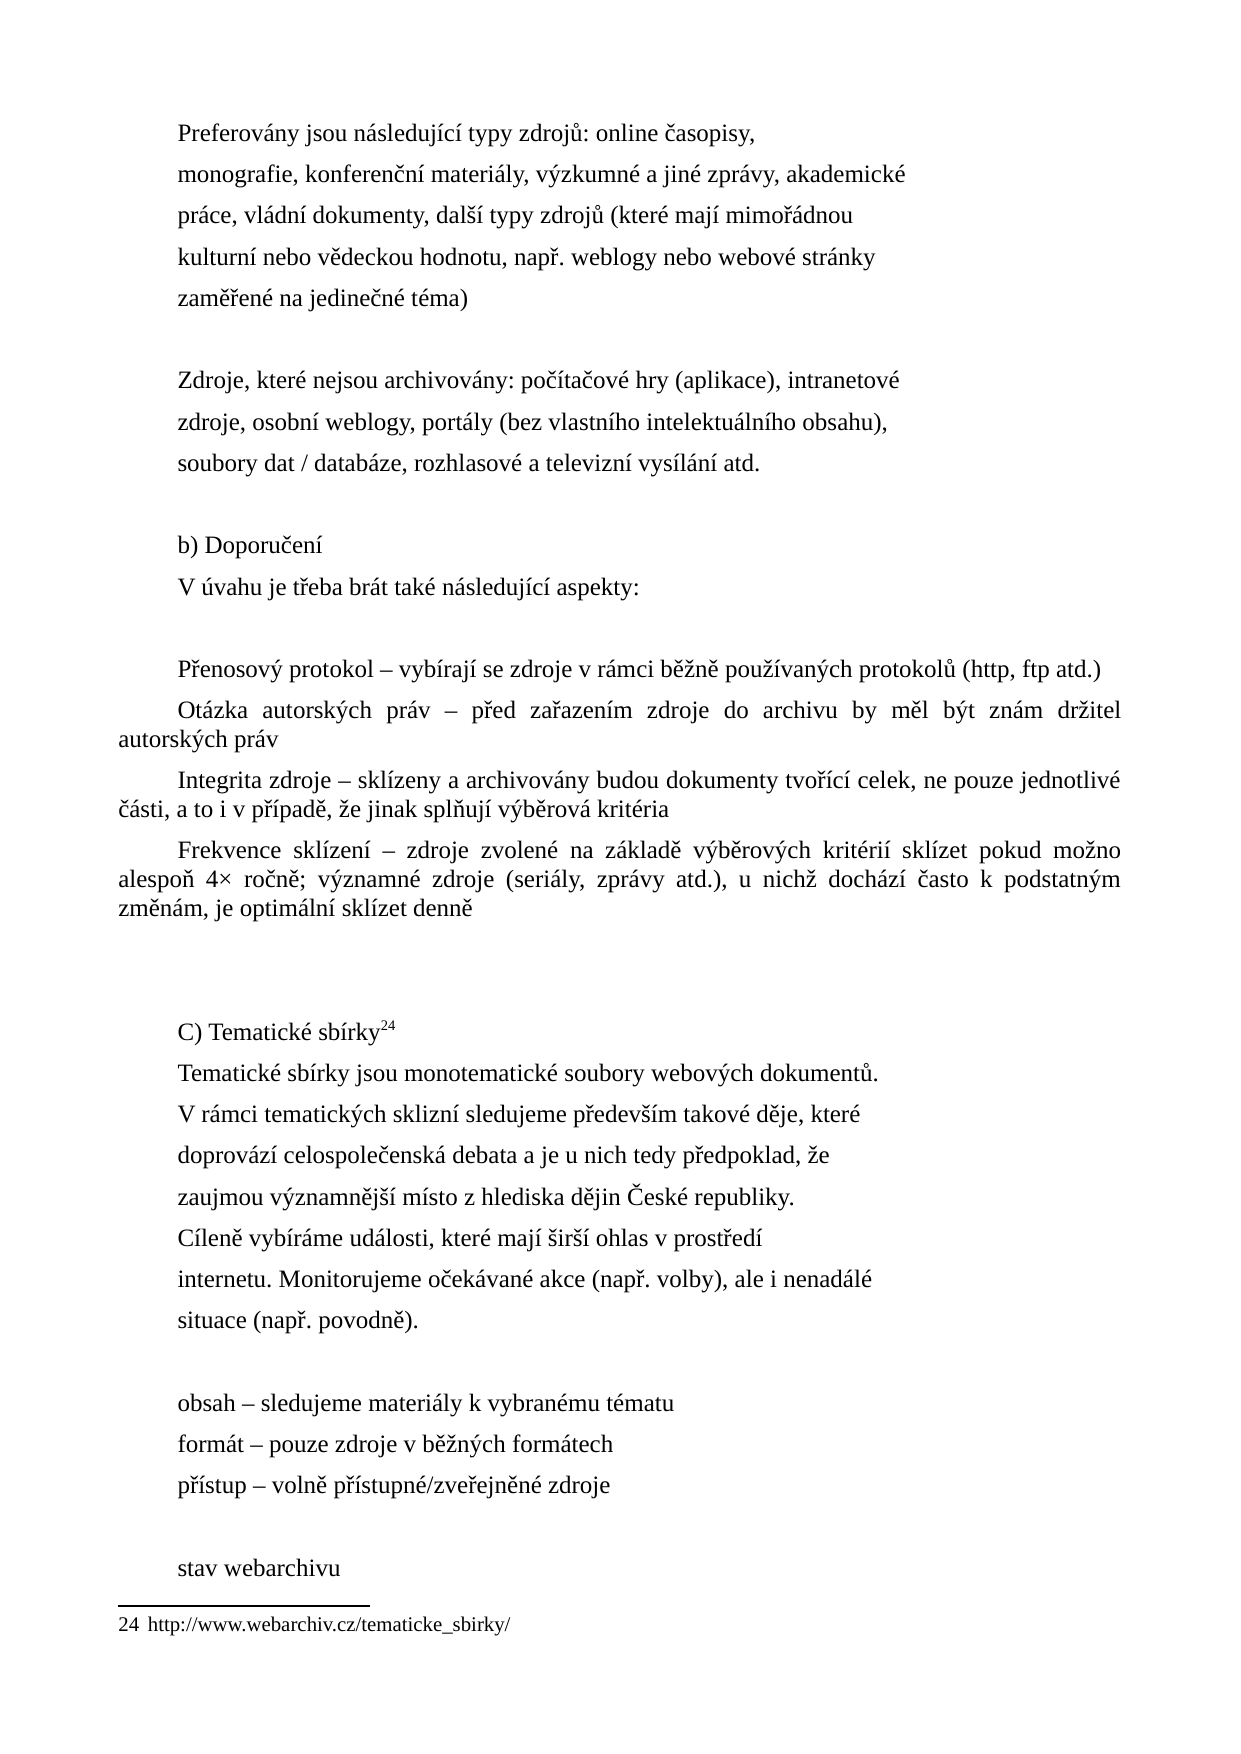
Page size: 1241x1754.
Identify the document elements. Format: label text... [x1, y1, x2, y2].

text internetu. Monitorujeme očekávané akce (např. volby), ale i nenadálé [118, 1264, 1122, 1293]
text přístup – volně přístupné/zve­řejněné zdroje [118, 1471, 1122, 1499]
text C) Tematické sbírky [118, 1017, 1122, 1046]
text stav webarchivu [118, 1553, 1122, 1582]
text Preferovány jsou následující typy zdrojů: online časopisy, [118, 118, 1122, 147]
text soubory dat / databáze, rozhlasové a televizní vysílání atd. [118, 448, 1122, 477]
text práce, vládní dokumenty, další typy zdrojů (které mají mimořádnou [118, 201, 1122, 229]
text b) Doporučení [118, 531, 1122, 559]
text Tematické sbírky jsou monotematické soubory webových dokumentů. [118, 1058, 1122, 1087]
text zdroje, osobní weblogy, portály (bez vlastního intelektuálního obsahu), [118, 407, 1122, 436]
text zaměřené na jedinečné téma) [118, 283, 1122, 312]
text http://www.webarchiv.cz/tematicke_sbirky/ [118, 1612, 1122, 1636]
text zaujmou významnější místo z hlediska dějin České republiky. [118, 1182, 1122, 1211]
text Cíleně vybíráme události, které mají širší ohlas v prostředí [118, 1223, 1122, 1252]
text Zdroje, které nejsou archivovány: počítačové hry (aplikace), intranetové [118, 366, 1122, 394]
text obsah – sledujeme materiály k vybranému tématu [118, 1388, 1122, 1417]
text monografie, konferenční materiály, výzkumné a jiné zprávy, akademické [118, 159, 1122, 188]
text kulturní nebo vědeckou hodnotu, např. weblogy nebo webové stránky [118, 242, 1122, 271]
text Otázka autorských práv – před zařazením zdroje do archivu by měl být znám držitel autorských práv [118, 696, 1122, 753]
text situace (např. povodně). [118, 1306, 1122, 1334]
text doprovází celospolečenská debata a je u nich tedy předpoklad, že [118, 1141, 1122, 1169]
text Přenosový protokol – vybírají se zdroje v rámci běžně používaných protokolů (http, ftp atd.) [118, 654, 1122, 683]
text V úvahu je třeba brát také následující aspekty: [118, 572, 1122, 601]
text Integrita zdroje – sklízeny a archivovány budou dokumenty tvořící celek, ne pouze jednotlivé části, a to i v případě, že jinak splňují výběrová kritéria [118, 766, 1122, 823]
text formát – pouze zdroje v běžných formátech [118, 1429, 1122, 1458]
text V rámci tematických sklizní sledujeme především takové děje, které [118, 1099, 1122, 1128]
text Frekvence sklízení – zdroje zvolené na základě výběrových kritérií sklízet pokud možno alespoň 4× ročně; významné zdroje (seriály, zprávy atd.), u nichž dochází často k podstatným změnám, je optimální sklízet denně [118, 836, 1122, 922]
